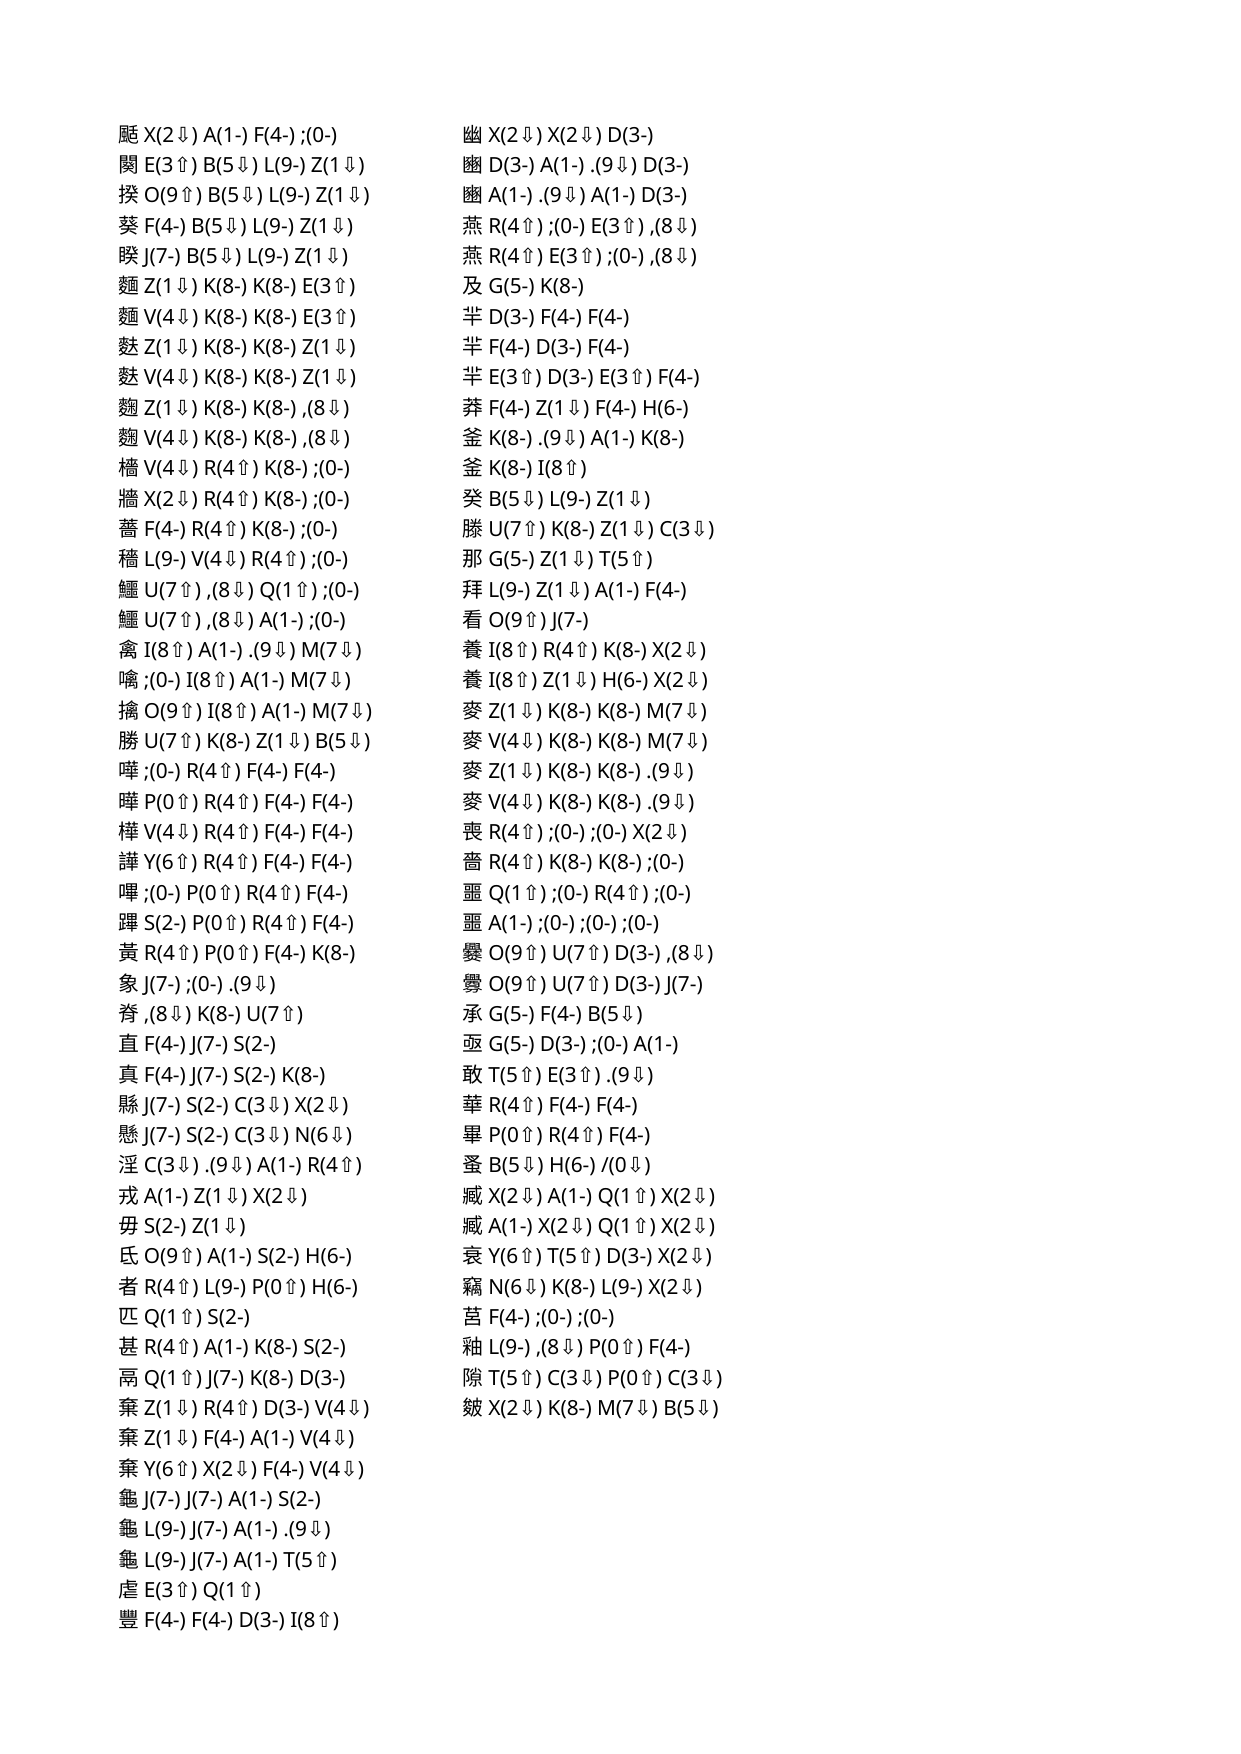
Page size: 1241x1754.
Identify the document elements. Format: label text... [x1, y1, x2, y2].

text 豐 F(4-) F(4-) D(3-) I(8⇧) [118, 1603, 433, 1634]
text 嗶 ;(0-) P(0⇧) R(4⇧) F(4-) [118, 876, 433, 906]
text 鬲 Q(1⇧) J(7-) K(8-) D(3-) [118, 1361, 433, 1391]
text 承 G(5-) F(4-) B(5⇩) [462, 997, 777, 1027]
text 華 R(4⇧) F(4-) F(4-) [462, 1088, 777, 1118]
text 噩 A(1-) ;(0-) ;(0-) ;(0-) [462, 906, 777, 937]
text 及 G(5-) K(8-) [462, 270, 777, 300]
text 釁 O(9⇧) U(7⇧) D(3-) J(7-) [462, 967, 777, 997]
text 匹 Q(1⇧) S(2-) [118, 1300, 433, 1331]
text 麥 Z(1⇩) K(8-) K(8-) .(9⇩) [462, 755, 777, 785]
text 喪 R(4⇧) ;(0-) ;(0-) X(2⇩) [462, 815, 777, 846]
text 燕 R(4⇧) E(3⇧) ;(0-) ,(8⇩) [462, 239, 777, 270]
text 闋 E(3⇧) B(5⇩) L(9-) Z(1⇩) [118, 148, 433, 179]
text 皴 X(2⇩) K(8-) M(7⇩) B(5⇩) [462, 1391, 777, 1422]
text 棄 Z(1⇩) F(4-) A(1-) V(4⇩) [118, 1422, 433, 1452]
text 敢 T(5⇧) E(3⇧) .(9⇩) [462, 1058, 777, 1088]
text 拜 L(9-) Z(1⇩) A(1-) F(4-) [462, 573, 777, 603]
text 樺 V(4⇩) R(4⇧) F(4-) F(4-) [118, 815, 433, 846]
text 棄 Y(6⇧) X(2⇩) F(4-) V(4⇩) [118, 1452, 433, 1482]
text 羋 E(3⇧) D(3-) E(3⇧) F(4-) [462, 361, 777, 391]
text 擒 O(9⇧) I(8⇧) A(1-) M(7⇩) [118, 694, 433, 724]
text 嗇 R(4⇧) K(8-) K(8-) ;(0-) [462, 846, 777, 876]
text 嘩 ;(0-) R(4⇧) F(4-) F(4-) [118, 755, 433, 785]
text 麩 Z(1⇩) K(8-) K(8-) Z(1⇩) [118, 330, 433, 361]
text 真 F(4-) J(7-) S(2-) K(8-) [118, 1058, 433, 1088]
text 滕 U(7⇧) K(8-) Z(1⇩) C(3⇩) [462, 512, 777, 542]
text 麥 Z(1⇩) K(8-) K(8-) M(7⇩) [462, 694, 777, 724]
text 蚤 B(5⇩) H(6-) /(0⇩) [462, 1149, 777, 1179]
text 龜 J(7-) J(7-) A(1-) S(2-) [118, 1482, 433, 1512]
text 直 F(4-) J(7-) S(2-) [118, 1027, 433, 1058]
text 鱷 U(7⇧) ,(8⇩) Q(1⇧) ;(0-) [118, 573, 433, 603]
text 甚 R(4⇧) A(1-) K(8-) S(2-) [118, 1331, 433, 1361]
text 曄 P(0⇧) R(4⇧) F(4-) F(4-) [118, 785, 433, 815]
text 亟 G(5-) D(3-) ;(0-) A(1-) [462, 1027, 777, 1058]
text 者 R(4⇧) L(9-) P(0⇧) H(6-) [118, 1270, 433, 1300]
text 淫 C(3⇩) .(9⇩) A(1-) R(4⇧) [118, 1149, 433, 1179]
text 隙 T(5⇧) C(3⇩) P(0⇧) C(3⇩) [462, 1361, 777, 1391]
text 畢 P(0⇧) R(4⇧) F(4-) [462, 1118, 777, 1149]
text 龜 L(9-) J(7-) A(1-) T(5⇧) [118, 1543, 433, 1573]
text 莒 F(4-) ;(0-) ;(0-) [462, 1300, 777, 1331]
text 麵 V(4⇩) K(8-) K(8-) E(3⇧) [118, 300, 433, 330]
text 颳 X(2⇩) A(1-) F(4-) ;(0-) [118, 118, 433, 148]
text 豳 A(1-) .(9⇩) A(1-) D(3-) [462, 179, 777, 209]
text 看 O(9⇧) J(7-) [462, 603, 777, 633]
text 燕 R(4⇧) ;(0-) E(3⇧) ,(8⇩) [462, 209, 777, 239]
text 養 I(8⇧) Z(1⇩) H(6-) X(2⇩) [462, 664, 777, 694]
text 那 G(5-) Z(1⇩) T(5⇧) [462, 542, 777, 573]
text 睽 J(7-) B(5⇩) L(9-) Z(1⇩) [118, 239, 433, 270]
text 養 I(8⇧) R(4⇧) K(8-) X(2⇩) [462, 633, 777, 664]
text 戎 A(1-) Z(1⇩) X(2⇩) [118, 1179, 433, 1209]
text 棄 Z(1⇩) R(4⇧) D(3-) V(4⇩) [118, 1391, 433, 1422]
text 脊 ,(8⇩) K(8-) U(7⇧) [118, 997, 433, 1027]
text 毋 S(2-) Z(1⇩) [118, 1209, 433, 1240]
text 黃 R(4⇧) P(0⇧) F(4-) K(8-) [118, 937, 433, 967]
text 爨 O(9⇧) U(7⇧) D(3-) ,(8⇩) [462, 937, 777, 967]
text 幽 X(2⇩) X(2⇩) D(3-) [462, 118, 777, 148]
text 豳 D(3-) A(1-) .(9⇩) D(3-) [462, 148, 777, 179]
text 羋 D(3-) F(4-) F(4-) [462, 300, 777, 330]
text 勝 U(7⇧) K(8-) Z(1⇩) B(5⇩) [118, 724, 433, 755]
text 懸 J(7-) S(2-) C(3⇩) N(6⇩) [118, 1118, 433, 1149]
text 麥 V(4⇩) K(8-) K(8-) M(7⇩) [462, 724, 777, 755]
text 氐 O(9⇧) A(1-) S(2-) H(6-) [118, 1240, 433, 1270]
text 竊 N(6⇩) K(8-) L(9-) X(2⇩) [462, 1270, 777, 1300]
text 麴 Z(1⇩) K(8-) K(8-) ,(8⇩) [118, 391, 433, 421]
text 檣 V(4⇩) R(4⇧) K(8-) ;(0-) [118, 452, 433, 482]
text 釉 L(9-) ,(8⇩) P(0⇧) F(4-) [462, 1331, 777, 1361]
text 薔 F(4-) R(4⇧) K(8-) ;(0-) [118, 512, 433, 542]
text 麥 V(4⇩) K(8-) K(8-) .(9⇩) [462, 785, 777, 815]
text 譁 Y(6⇧) R(4⇧) F(4-) F(4-) [118, 846, 433, 876]
text 羋 F(4-) D(3-) F(4-) [462, 330, 777, 361]
text 龜 L(9-) J(7-) A(1-) .(9⇩) [118, 1512, 433, 1543]
text 麵 Z(1⇩) K(8-) K(8-) E(3⇧) [118, 270, 433, 300]
text 噩 Q(1⇧) ;(0-) R(4⇧) ;(0-) [462, 876, 777, 906]
text 臧 A(1-) X(2⇩) Q(1⇧) X(2⇩) [462, 1209, 777, 1240]
text 釜 K(8-) I(8⇧) [462, 452, 777, 482]
text 麩 V(4⇩) K(8-) K(8-) Z(1⇩) [118, 361, 433, 391]
text 衰 Y(6⇧) T(5⇧) D(3-) X(2⇩) [462, 1240, 777, 1270]
text 莽 F(4-) Z(1⇩) F(4-) H(6-) [462, 391, 777, 421]
text 噙 ;(0-) I(8⇧) A(1-) M(7⇩) [118, 664, 433, 694]
text 麴 V(4⇩) K(8-) K(8-) ,(8⇩) [118, 421, 433, 452]
text 癸 B(5⇩) L(9-) Z(1⇩) [462, 482, 777, 512]
text 穡 L(9-) V(4⇩) R(4⇧) ;(0-) [118, 542, 433, 573]
text 縣 J(7-) S(2-) C(3⇩) X(2⇩) [118, 1088, 433, 1118]
text 虐 E(3⇧) Q(1⇧) [118, 1573, 433, 1603]
text 鱷 U(7⇧) ,(8⇩) A(1-) ;(0-) [118, 603, 433, 633]
text 揆 O(9⇧) B(5⇩) L(9-) Z(1⇩) [118, 179, 433, 209]
text 葵 F(4-) B(5⇩) L(9-) Z(1⇩) [118, 209, 433, 239]
text 蹕 S(2-) P(0⇧) R(4⇧) F(4-) [118, 906, 433, 937]
text 牆 X(2⇩) R(4⇧) K(8-) ;(0-) [118, 482, 433, 512]
text 象 J(7-) ;(0-) .(9⇩) [118, 967, 433, 997]
text 釜 K(8-) .(9⇩) A(1-) K(8-) [462, 421, 777, 452]
text 禽 I(8⇧) A(1-) .(9⇩) M(7⇩) [118, 633, 433, 664]
text 臧 X(2⇩) A(1-) Q(1⇧) X(2⇩) [462, 1179, 777, 1209]
